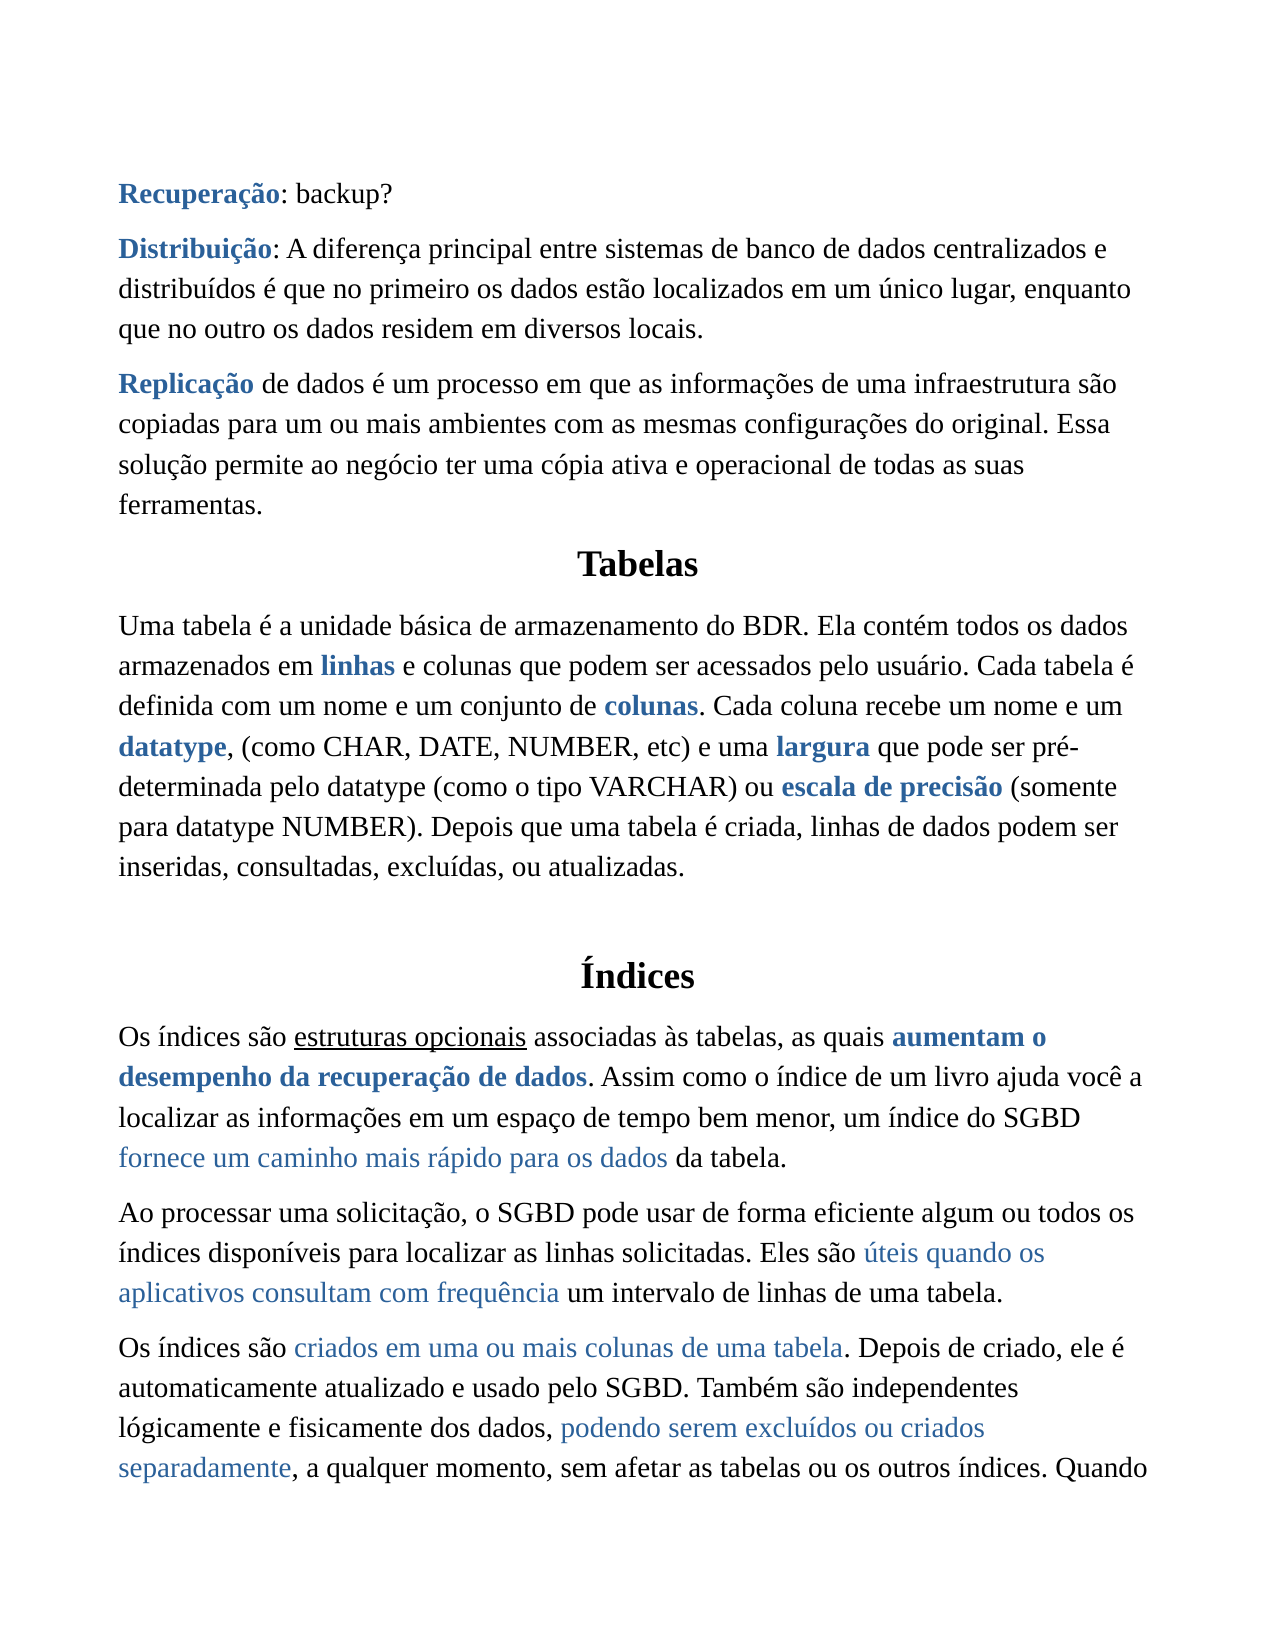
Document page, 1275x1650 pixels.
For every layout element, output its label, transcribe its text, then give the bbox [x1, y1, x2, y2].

text Replicação de dados é um processo em que as informações de uma infraestrutura são copiadas para um ou mais ambientes com as mesmas configurações do original. Essa solução permite ao negócio ter uma cópia ativa e operacional de todas as suas ferramentas. [118, 366, 1157, 521]
text Tabelas [118, 542, 1157, 585]
text Os índices são criados em uma ou mais colunas de uma tabela. Depois de criado, ele é automaticamente atualizado e usado pelo SGBD. Também são independentes lógicamente e fisicamente dos dados, podendo serem excluídos ou criados separadamente, a qualquer momento, sem afetar as tabelas ou os outros índices. Quando [118, 1330, 1157, 1484]
text Uma tabela é a unidade básica de armazenamento do BDR. Ela contém todos os dados armazenados em linhas e colunas que podem ser acessados pelo usuário. Cada tabela é definida com um nome e um conjunto de colunas. Cada coluna recebe um nome e um datatype, (como CHAR, DATE, NUMBER, etc) e uma largura que pode ser pré-determinada pelo datatype (como o tipo VARCHAR) ou escala de precisão (somente para datatype NUMBER). Depois que uma tabela é criada, linhas de dados podem ser inseridas, consultadas, excluídas, ou atualizadas. [118, 608, 1157, 883]
text Os índices são estruturas opcionais associadas às tabelas, as quais aumentam o desempenho da recuperação de dados. Assim como o índice de um livro ajuda você a localizar as informações em um espaço de tempo bem menor, um índice do SGBD fornece um caminho mais rápido para os dados da tabela. [118, 1019, 1157, 1173]
text Recuperação: backup? [118, 176, 1157, 210]
text Índices [118, 953, 1157, 996]
text Distribuição: A diferença principal entre sistemas de banco de dados centralizados e distribuídos é que no primeiro os dados estão localizados em um único lugar, enquanto que no outro os dados residem em diversos locais. [118, 231, 1157, 345]
text Ao processar uma solicitação, o SGBD pode usar de forma eficiente algum ou todos os índices disponíveis para localizar as linhas solicitadas. Eles são úteis quando os aplicativos consultam com frequência um intervalo de linhas de uma tabela. [118, 1195, 1157, 1309]
